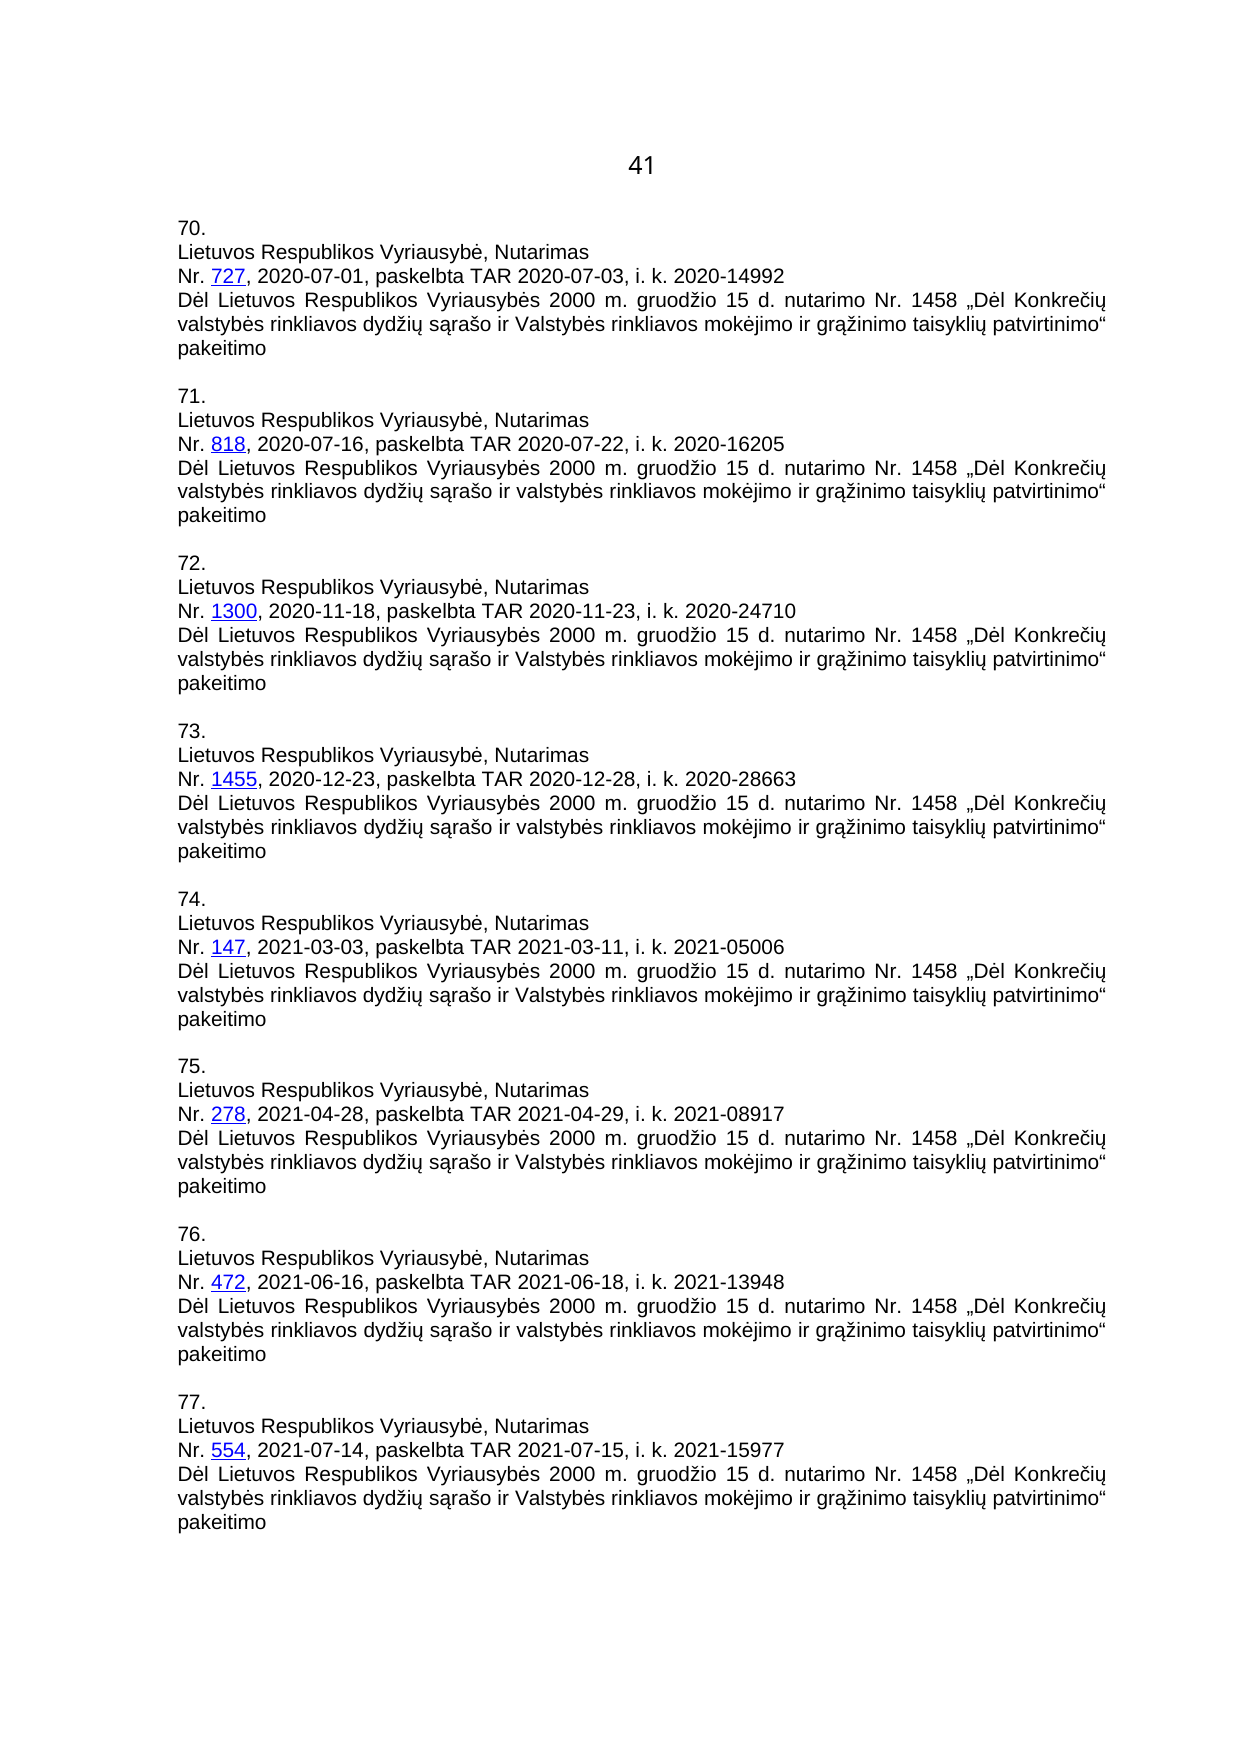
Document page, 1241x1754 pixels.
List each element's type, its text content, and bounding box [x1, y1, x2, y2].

text 72. [177, 551, 1107, 575]
text Dėl Lietuvos Respublikos Vyriausybės 2000 m. gruodžio 15 d. nutarimo Nr. 1458 „Dėl Konkrečių valstybės rinkliavos dydžių sąrašo ir Valstybės rinkliavos mokėjimo ir grąžinimo taisyklių patvirtinimo“ pakeitimo [177, 958, 1107, 1030]
text 76. [177, 1222, 1107, 1246]
text 75. [177, 1054, 1107, 1078]
text Lietuvos Respublikos Vyriausybė, Nutarimas [177, 575, 1107, 599]
text Nr. 818, 2020-07-16, paskelbta TAR 2020-07-22, i. k. 2020-16205 [177, 431, 1107, 455]
text Dėl Lietuvos Respublikos Vyriausybės 2000 m. gruodžio 15 d. nutarimo Nr. 1458 „Dėl Konkrečių valstybės rinkliavos dydžių sąrašo ir Valstybės rinkliavos mokėjimo ir grąžinimo taisyklių patvirtinimo“ pakeitimo [177, 623, 1107, 695]
text Dėl Lietuvos Respublikos Vyriausybės 2000 m. gruodžio 15 d. nutarimo Nr. 1458 „Dėl Konkrečių valstybės rinkliavos dydžių sąrašo ir valstybės rinkliavos mokėjimo ir grąžinimo taisyklių patvirtinimo“ pakeitimo [177, 1294, 1107, 1366]
text Dėl Lietuvos Respublikos Vyriausybės 2000 m. gruodžio 15 d. nutarimo Nr. 1458 „Dėl Konkrečių valstybės rinkliavos dydžių sąrašo ir valstybės rinkliavos mokėjimo ir grąžinimo taisyklių patvirtinimo“ pakeitimo [177, 791, 1107, 863]
text 70. [177, 216, 1107, 240]
text Lietuvos Respublikos Vyriausybė, Nutarimas [177, 407, 1107, 431]
text Nr. 278, 2021-04-28, paskelbta TAR 2021-04-29, i. k. 2021-08917 [177, 1102, 1107, 1126]
text Nr. 147, 2021-03-03, paskelbta TAR 2021-03-11, i. k. 2021-05006 [177, 934, 1107, 958]
text Lietuvos Respublikos Vyriausybė, Nutarimas [177, 911, 1107, 934]
text Lietuvos Respublikos Vyriausybė, Nutarimas [177, 743, 1107, 767]
text Nr. 554, 2021-07-14, paskelbta TAR 2021-07-15, i. k. 2021-15977 [177, 1438, 1107, 1462]
text 74. [177, 887, 1107, 911]
text Dėl Lietuvos Respublikos Vyriausybės 2000 m. gruodžio 15 d. nutarimo Nr. 1458 „Dėl Konkrečių valstybės rinkliavos dydžių sąrašo ir Valstybės rinkliavos mokėjimo ir grąžinimo taisyklių patvirtinimo“ pakeitimo [177, 1126, 1107, 1198]
text Dėl Lietuvos Respublikos Vyriausybės 2000 m. gruodžio 15 d. nutarimo Nr. 1458 „Dėl Konkrečių valstybės rinkliavos dydžių sąrašo ir Valstybės rinkliavos mokėjimo ir grąžinimo taisyklių patvirtinimo“ pakeitimo [177, 288, 1107, 359]
text Nr. 1300, 2020-11-18, paskelbta TAR 2020-11-23, i. k. 2020-24710 [177, 599, 1107, 623]
text Lietuvos Respublikos Vyriausybė, Nutarimas [177, 1414, 1107, 1438]
text Nr. 727, 2020-07-01, paskelbta TAR 2020-07-03, i. k. 2020-14992 [177, 264, 1107, 288]
text Lietuvos Respublikos Vyriausybė, Nutarimas [177, 1246, 1107, 1270]
text Dėl Lietuvos Respublikos Vyriausybės 2000 m. gruodžio 15 d. nutarimo Nr. 1458 „Dėl Konkrečių valstybės rinkliavos dydžių sąrašo ir Valstybės rinkliavos mokėjimo ir grąžinimo taisyklių patvirtinimo“ pakeitimo [177, 1462, 1107, 1533]
text Dėl Lietuvos Respublikos Vyriausybės 2000 m. gruodžio 15 d. nutarimo Nr. 1458 „Dėl Konkrečių valstybės rinkliavos dydžių sąrašo ir valstybės rinkliavos mokėjimo ir grąžinimo taisyklių patvirtinimo“ pakeitimo [177, 455, 1107, 527]
text Lietuvos Respublikos Vyriausybė, Nutarimas [177, 240, 1107, 264]
text 73. [177, 719, 1107, 743]
text 71. [177, 383, 1107, 407]
text Nr. 472, 2021-06-16, paskelbta TAR 2021-06-18, i. k. 2021-13948 [177, 1270, 1107, 1294]
text Nr. 1455, 2020-12-23, paskelbta TAR 2020-12-28, i. k. 2020-28663 [177, 767, 1107, 791]
text Lietuvos Respublikos Vyriausybė, Nutarimas [177, 1078, 1107, 1102]
text 77. [177, 1390, 1107, 1414]
